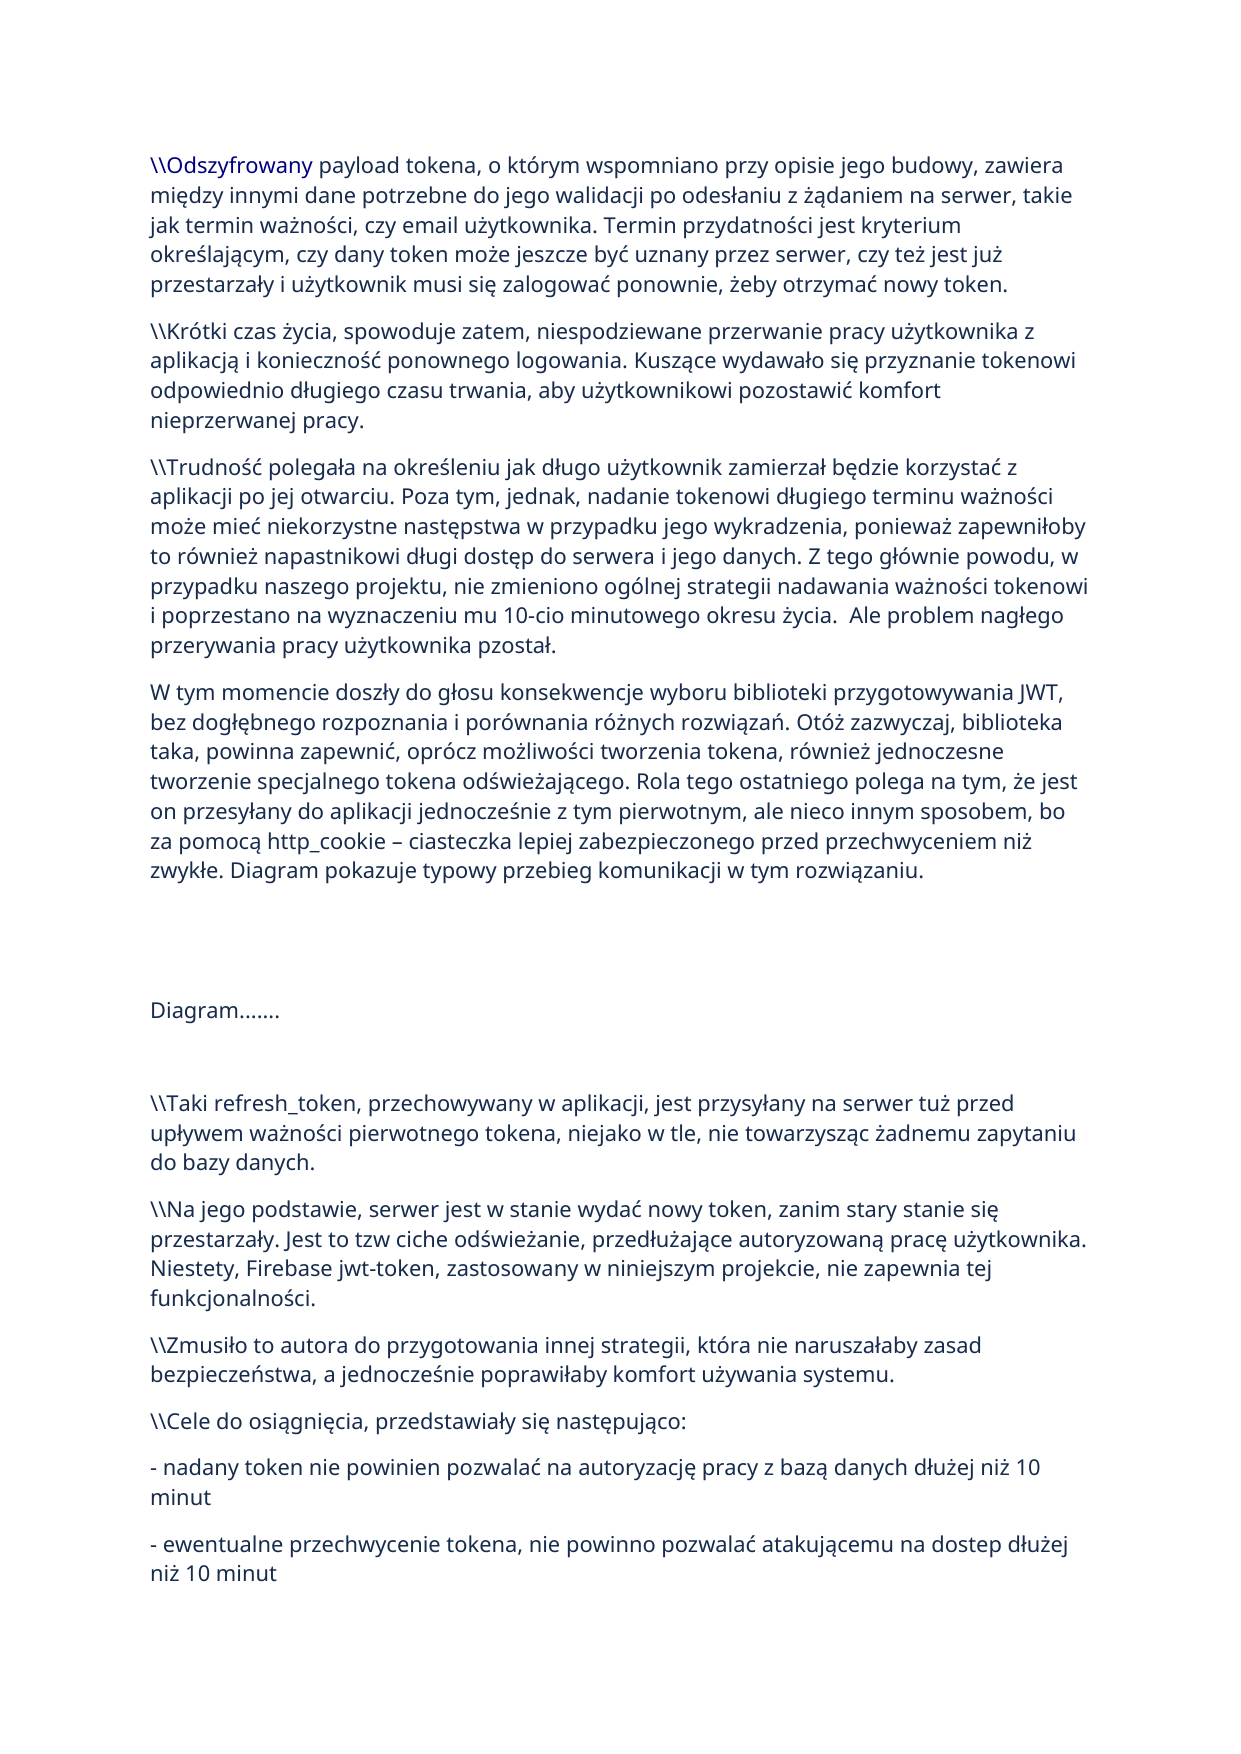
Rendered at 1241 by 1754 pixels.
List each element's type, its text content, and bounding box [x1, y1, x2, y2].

text - ewentualne przechwycenie tokena, nie powinno pozwalać atakującemu na dostep dłużej niż 10 minut [150, 1528, 1090, 1588]
text \\Cele do osiągnięcia, przedstawiały się następująco: [150, 1406, 1090, 1436]
text \\Taki refresh_token, przechowywany w aplikacji, jest przysyłany na serwer tuż przed upływem ważności pierwotnego tokena, niejako w tle, nie towarzysząc żadnemu zapytaniu do bazy danych. [150, 1088, 1090, 1177]
text \\Odszyfrowany payload tokena, o którym wspomniano przy opisie jego budowy, zawiera między innymi dane potrzebne do jego walidacji po odesłaniu z żądaniem na serwer, takie jak termin ważności, czy email użytkownika. Termin przydatności jest kryterium określającym, czy dany token może jeszcze być uznany przez serwer, czy też jest już przestarzały i użytkownik musi się zalogować ponownie, żeby otrzymać nowy token. [150, 150, 1090, 299]
text Diagram....... [150, 995, 1090, 1024]
text \\Zmusiło to autora do przygotowania innej strategii, która nie naruszałaby zasad bezpieczeństwa, a jednocześnie poprawiłaby komfort używania systemu. [150, 1329, 1090, 1389]
text \\Krótki czas życia, spowoduje zatem, niespodziewane przerwanie pracy użytkownika z aplikacją i konieczność ponownego logowania. Kuszące wydawało się przyznanie tokenowi odpowiednio długiego czasu trwania, aby użytkownikowi pozostawić komfort nieprzerwanej pracy. [150, 316, 1090, 435]
text W tym momencie doszły do głosu konsekwencje wyboru biblioteki przygotowywania JWT, bez dogłębnego rozpoznania i porównania różnych rozwiązań. Otóż zazwyczaj, biblioteka taka, powinna zapewnić, oprócz możliwości tworzenia tokena, również jednoczesne tworzenie specjalnego tokena odświeżającego. Rola tego ostatniego polega na tym, że jest on przesyłany do aplikacji jednocześnie z tym pierwotnym, ale nieco innym sposobem, bo za pomocą http_cookie – ciasteczka lepiej zabezpieczonego przed przechwyceniem niż zwykłe. Diagram pokazuje typowy przebieg komunikacji w tym rozwiązaniu. [150, 677, 1090, 885]
text - nadany token nie powinien pozwalać na autoryzację pracy z bazą danych dłużej niż 10 minut [150, 1452, 1090, 1512]
text \\Trudność polegała na określeniu jak długo użytkownik zamierzał będzie korzystać z aplikacji po jej otwarciu. Poza tym, jednak, nadanie tokenowi długiego terminu ważności może mieć niekorzystne następstwa w przypadku jego wykradzenia, ponieważ zapewniłoby to również napastnikowi długi dostęp do serwera i jego danych. Z tego głównie powodu, w przypadku naszego projektu, nie zmieniono ogólnej strategii nadawania ważności tokenowi i poprzestano na wyznaczeniu mu 10-cio minutowego okresu życia. Ale problem nagłego przerywania pracy użytkownika pzostał. [150, 451, 1090, 660]
text \\Na jego podstawie, serwer jest w stanie wydać nowy token, zanim stary stanie się przestarzały. Jest to tzw ciche odświeżanie, przedłużające autoryzowaną pracę użytkownika. Niestety, Firebase jwt-token, zastosowany w niniejszym projekcie, nie zapewnia tej funkcjonalności. [150, 1194, 1090, 1313]
